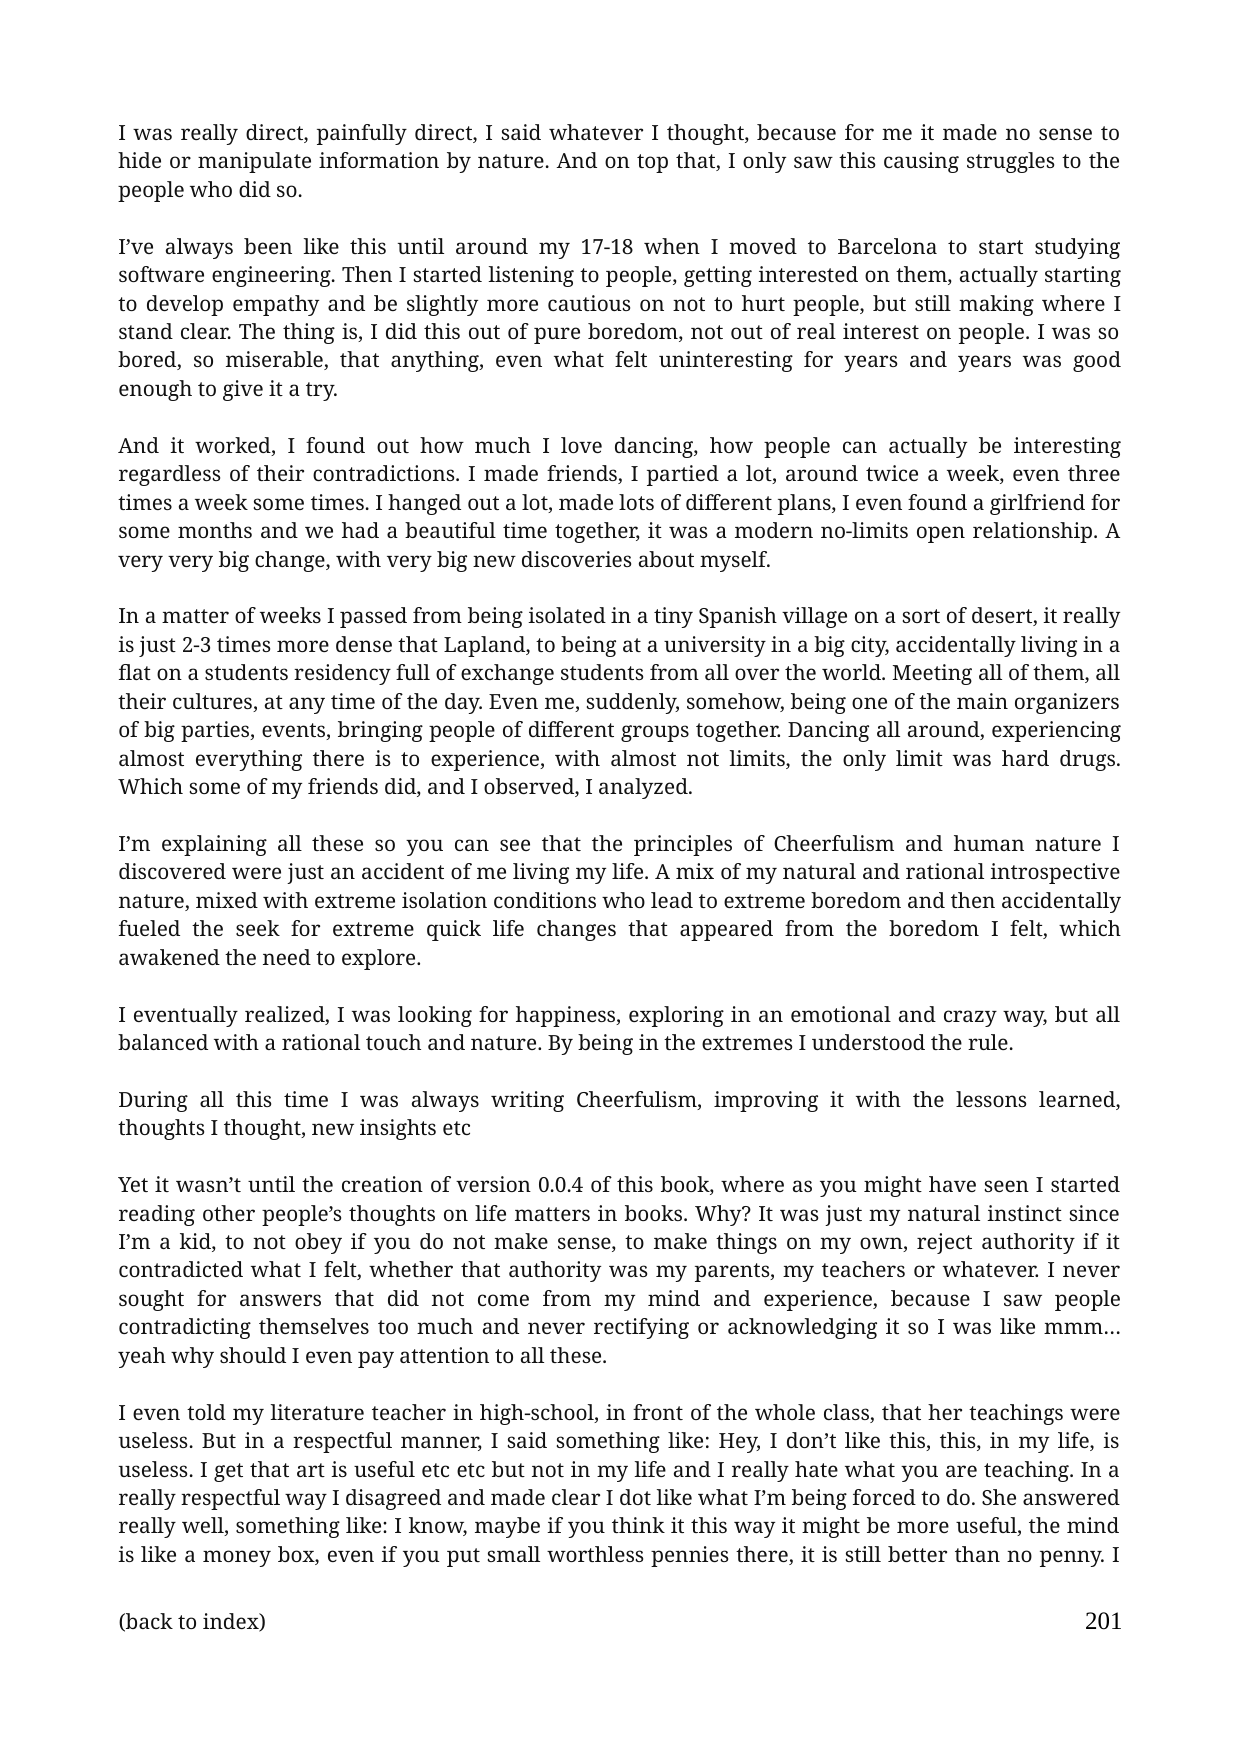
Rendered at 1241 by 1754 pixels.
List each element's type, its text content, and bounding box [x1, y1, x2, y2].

text In a matter of weeks I passed from being isolated in a tiny Spanish village on a sort of desert, it really is just 2-3 times more dense that Lapland, to being at a university in a big city, accidentally living in a flat on a students residency full of exchange students from all over the world. Meeting all of them, all their cultures, at any time of the day. Even me, suddenly, somehow, being one of the main organizers of big parties, events, bringing people of different groups together. Dancing all around, experiencing almost everything there is to experience, with almost not limits, the only limit was hard drugs. Which some of my friends did, and I observed, I analyzed. [118, 602, 1122, 801]
text I eventually realized, I was looking for happiness, exploring in an emotional and crazy way, but all balanced with a rational touch and nature. By being in the extremes I understood the rule. [118, 1000, 1122, 1057]
text Yet it wasn’t until the creation of version 0.0.4 of this book, where as you might have seen I started reading other people’s thoughts on life matters in books. Why? It was just my natural instinct since I’m a kid, to not obey if you do not make sense, to make things on my own, reject authority if it contradicted what I felt, whether that authority was my parents, my teachers or whatever. I never sought for answers that did not come from my mind and experience, because I saw people contradicting themselves too much and never rectifying or acknowledging it so I was like mmm… yeah why should I even pay attention to all these. [118, 1170, 1122, 1369]
text During all this time I was always writing Cheerfulism, improving it with the lessons learned, thoughts I thought, new insights etc [118, 1085, 1122, 1142]
text I even told my literature teacher in high-school, in front of the whole class, that her teachings were useless. But in a respectful manner, I said something like: Hey, I don’t like this, this, in my life, is useless. I get that art is useful etc etc but not in my life and I really hate what you are teaching. In a really respectful way I disagreed and made clear I dot like what I’m being forced to do. She answered really well, something like: I know, maybe if you think it this way it might be more useful, the mind is like a money box, even if you put small worthless pennies there, it is still better than no penny. I [118, 1398, 1122, 1568]
text I’ve always been like this until around my 17-18 when I moved to Barcelona to start studying software engineering. Then I started listening to people, getting interested on them, actually starting to develop empathy and be slightly more cautious on not to hurt people, but still making where I stand clear. The thing is, I did this out of pure boredom, not out of real interest on people. I was so bored, so miserable, that anything, even what felt uninteresting for years and years was good enough to give it a try. [118, 232, 1122, 402]
text I’m explaining all these so you can see that the principles of Cheerfulism and human nature I discovered were just an accident of me living my life. A mix of my natural and rational introspective nature, mixed with extreme isolation conditions who lead to extreme boredom and then accidentally fueled the seek for extreme quick life changes that appeared from the boredom I felt, which awakened the need to explore. [118, 829, 1122, 971]
text And it worked, I found out how much I love dancing, how people can actually be interesting regardless of their contradictions. I made friends, I partied a lot, around twice a week, even three times a week some times. I hanged out a lot, made lots of different plans, I even found a girlfriend for some months and we had a beautiful time together, it was a modern no-limits open relationship. A very very big change, with very big new discoveries about myself. [118, 431, 1122, 573]
text I was really direct, painfully direct, I said whatever I thought, because for me it made no sense to hide or manipulate information by nature. And on top that, I only saw this causing struggles to the people who did so. [118, 118, 1122, 203]
